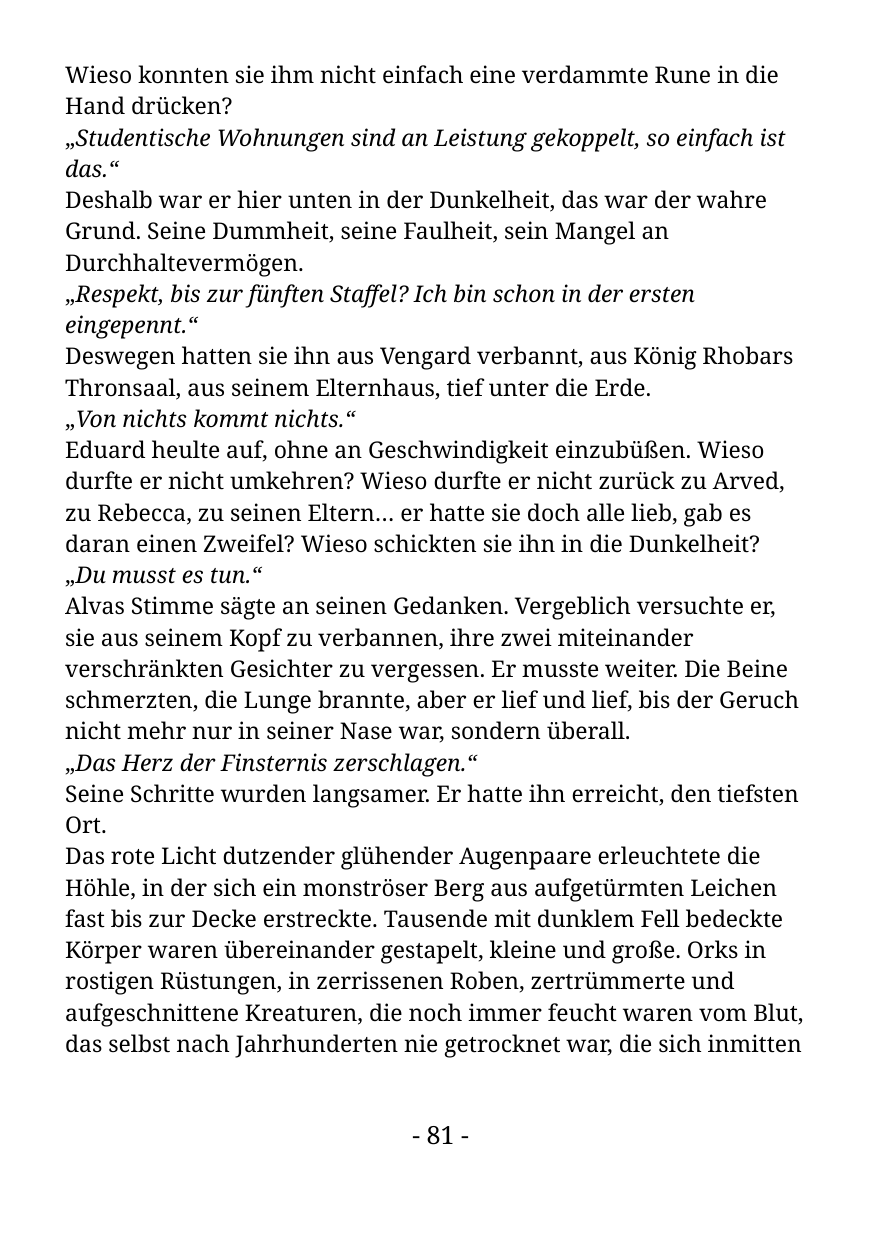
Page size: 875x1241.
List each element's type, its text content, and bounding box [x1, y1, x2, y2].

text Wieso konnten sie ihm nicht einfach eine verdammte Rune in die Hand drücken? „Studentische Wohnungen sind an Leistung gekoppelt, so einfach ist das.“ Deshalb war er hier unten in der Dunkelheit, das war der wahre Grund. Seine Dummheit, seine Faulheit, sein Mangel an Durchhaltevermögen. „Respekt, bis zur fünften Staffel? Ich bin schon in der ersten eingepennt.“ [65, 59, 809, 340]
text Deswegen hatten sie ihn aus Vengard verbannt, aus König Rhobars Thronsaal, aus seinem Elternhaus, tief unter die Erde. „Von nichts kommt nichts.“ Eduard heulte auf, ohne an Geschwindigkeit einzubüßen. Wieso durfte er nicht umkehren? Wieso durfte er nicht zurück zu Arved, zu Rebecca, zu seinen Eltern… er hatte sie doch alle lieb, gab es daran einen Zweifel? Wieso schickten sie ihn in die Dunkelheit? „Du musst es tun.“ Alvas Stimme sägte an seinen Gedanken. Vergeblich versuchte er, sie aus seinem Kopf zu verbannen, ihre zwei miteinander verschränkten Gesichter zu vergessen. Er musste weiter. Die Beine schmerzten, die Lunge brannte, aber er lief und lief, bis der Geruch nicht mehr nur in seiner Nase war, sondern überall. „Das Herz der Finsternis zerschlagen.“ Seine Schritte wurden langsamer. Er hatte ihn erreicht, den tiefsten Ort. Das rote Licht dutzender glühender Augenpaare erleuchtete die Höhle, in der sich ein monströser Berg aus aufgetürmten Leichen fast bis zur Decke erstreckte. Tausende mit dunklem Fell bedeckte Körper waren übereinander gestapelt, kleine und große. Orks in rostigen Rüstungen, in zerrissenen Roben, zertrümmerte und aufgeschnittene Kreaturen, die noch immer feucht waren vom Blut, das selbst nach Jahrhunderten nie getrocknet war, die sich inmitten [65, 340, 809, 1059]
